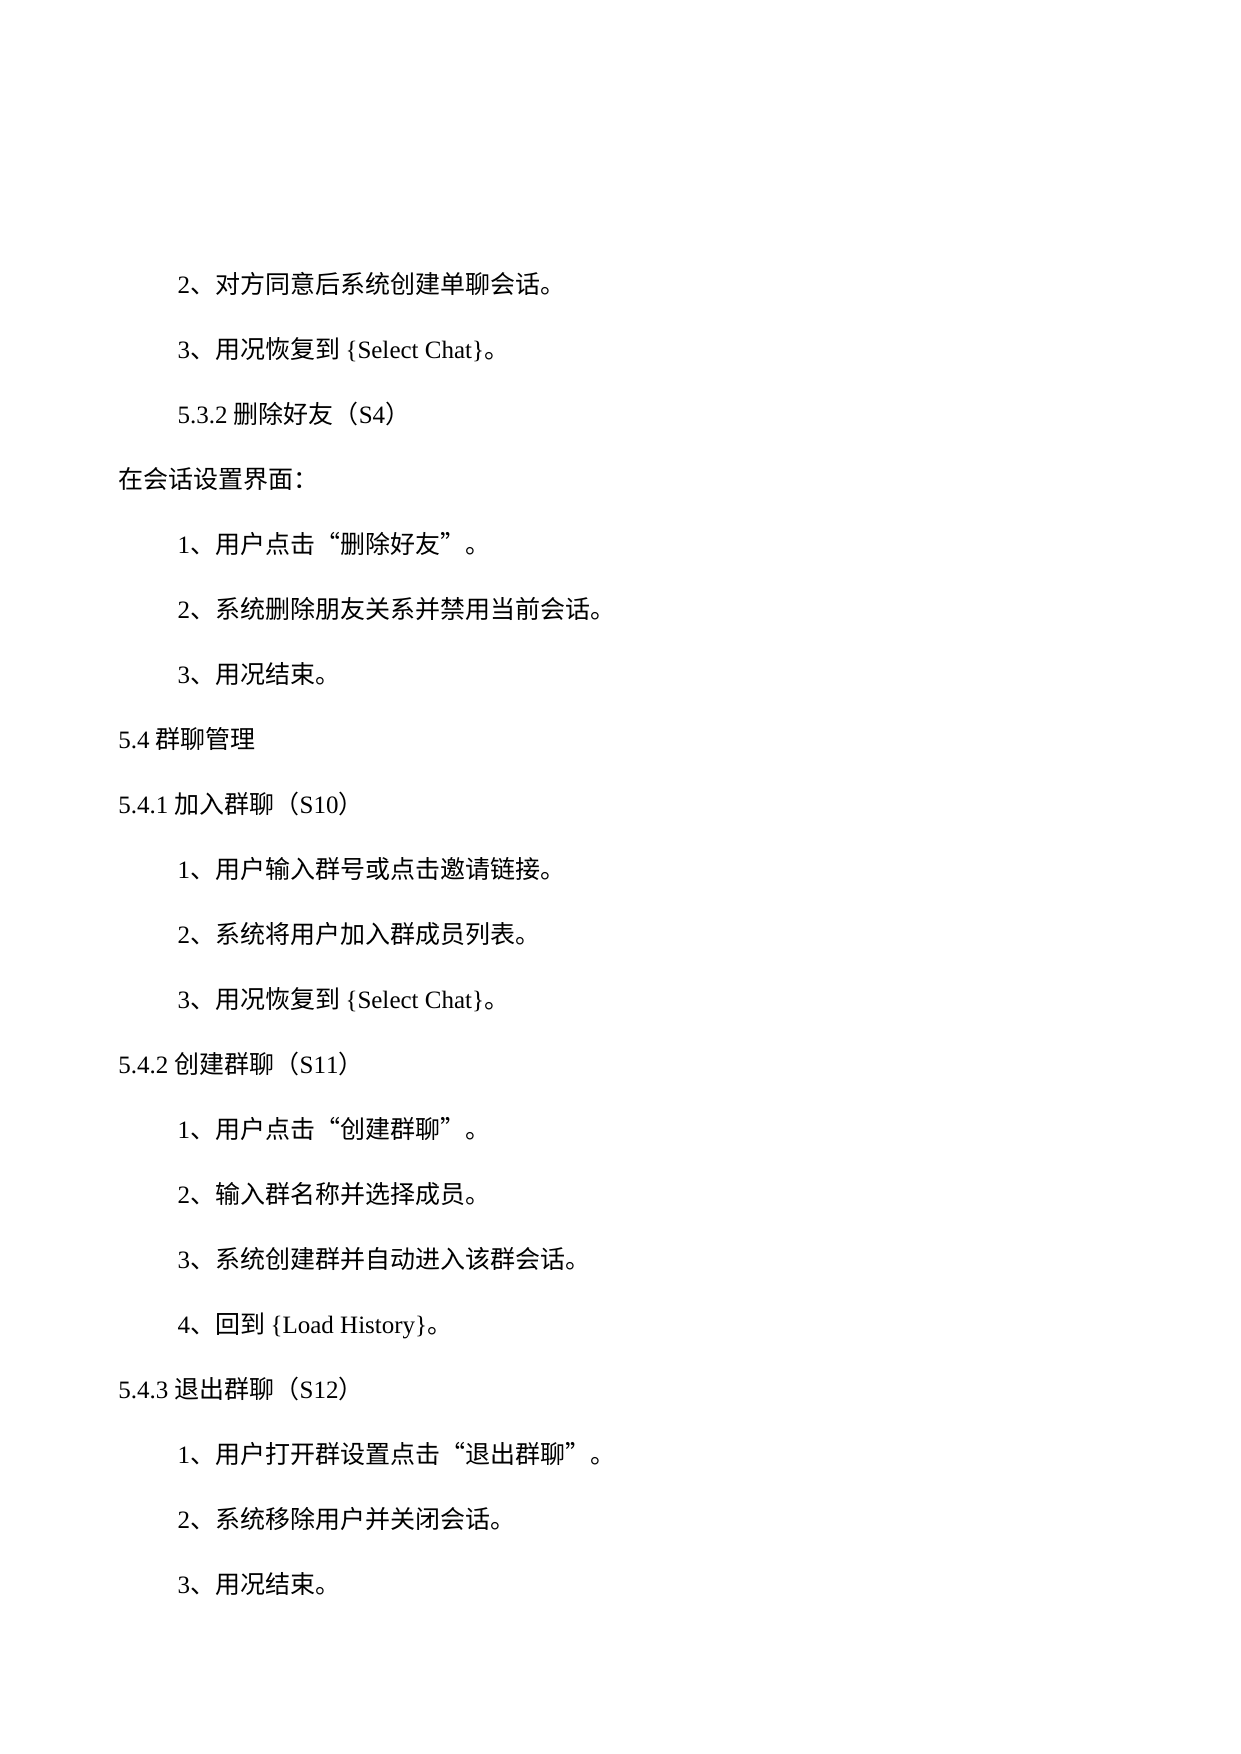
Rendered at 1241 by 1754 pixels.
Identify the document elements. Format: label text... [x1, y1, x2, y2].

text 4、回到 {Load History}。 [177, 1305, 1122, 1341]
text 2、系统移除用户并关闭会话。 [177, 1500, 1122, 1536]
text 3、用况结束。 [177, 1565, 1122, 1601]
text 3、系统创建群并自动进入该群会话。 [177, 1240, 1122, 1276]
text 1、用户输入群号或点击邀请链接。 [177, 850, 1122, 886]
text 5.4.2 创建群聊（S11） [118, 1045, 1122, 1081]
text 1、用户打开群设置点击“退出群聊”。 [177, 1435, 1122, 1471]
text 2、输入群名称并选择成员。 [177, 1175, 1122, 1211]
text 3、用况恢复到 {Select Chat}。 [177, 980, 1122, 1016]
text 5.4.1 加入群聊（S10） [118, 785, 1122, 821]
text 5.3.2 删除好友（S4） [177, 395, 1122, 431]
text 在会话设置界面： [118, 460, 1122, 496]
text 2、系统将用户加入群成员列表。 [177, 915, 1122, 951]
text 3、用况结束。 [177, 655, 1122, 691]
text 2、对方同意后系统创建单聊会话。 [177, 265, 1122, 301]
text 1、用户点击“删除好友”。 [177, 525, 1122, 561]
text 2、系统删除朋友关系并禁用当前会话。 [177, 590, 1122, 626]
text 5.4 群聊管理 [118, 720, 1122, 756]
text 1、用户点击“创建群聊”。 [177, 1110, 1122, 1146]
text 5.4.3 退出群聊（S12） [118, 1370, 1122, 1406]
text 3、用况恢复到 {Select Chat}。 [177, 330, 1122, 366]
